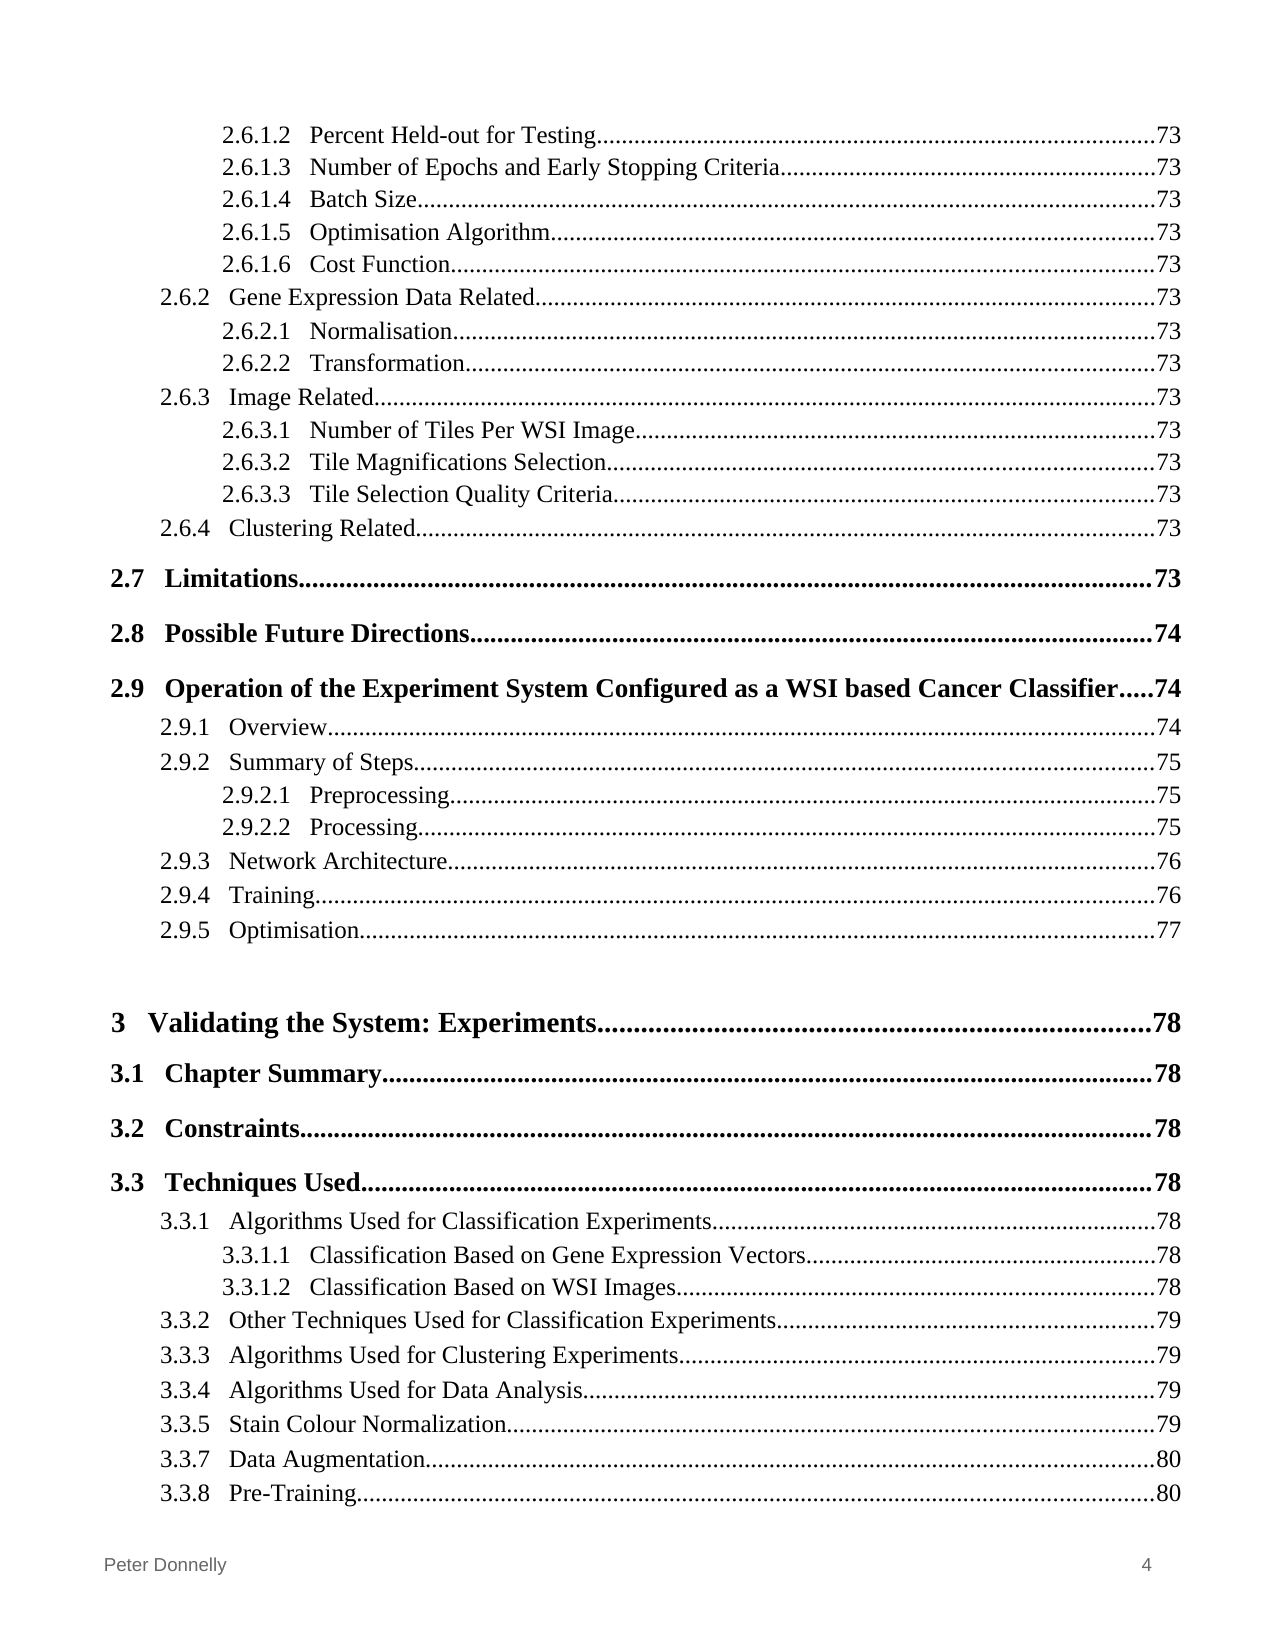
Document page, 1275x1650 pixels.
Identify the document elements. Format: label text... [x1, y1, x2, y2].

text 2.6.3.3 Tile Selection Quality Criteria 73 [216, 479, 1181, 508]
text 3.1 Chapter Summary 78 [103, 1057, 1181, 1088]
text 2.9.2.1 Preprocessing 75 [216, 780, 1181, 809]
text 3.3.8 Pre-Training 80 [154, 1478, 1181, 1507]
text 3.3 Techniques Used 78 [103, 1166, 1181, 1198]
text 2.6.4 Clustering Related 73 [154, 513, 1181, 542]
text 3.3.1.1 Classification Based on Gene Expression Vectors 78 [216, 1240, 1181, 1269]
text 2.6.1.3 Number of Epochs and Early Stopping Criteria 73 [216, 152, 1181, 181]
text 2.6.1.4 Batch Size 73 [216, 184, 1181, 213]
text 2.6.2 Gene Expression Data Related 73 [154, 282, 1181, 311]
text 2.6.2.2 Transformation 73 [216, 348, 1181, 377]
text 2.9.2.2 Processing 75 [216, 812, 1181, 841]
text 2.9.5 Optimisation 77 [154, 915, 1181, 944]
text 2.6.3 Image Related 73 [154, 382, 1181, 410]
text 2.6.1.2 Percent Held-out for Testing 73 [216, 120, 1181, 148]
text 3.3.7 Data Augmentation 80 [154, 1444, 1181, 1473]
text 2.6.3.1 Number of Tiles Per WSI Image 73 [216, 415, 1181, 444]
text 2.9.3 Network Architecture 76 [154, 846, 1181, 874]
text 2.9.4 Training 76 [154, 880, 1181, 909]
text 2.8 Possible Future Directions 74 [103, 617, 1181, 648]
text 2.9.1 Overview 74 [154, 712, 1181, 741]
text 3.3.1 Algorithms Used for Classification Experiments 78 [154, 1206, 1181, 1235]
text 3.3.2 Other Techniques Used for Classification Experiments 79 [154, 1306, 1181, 1334]
text 2.7 Limitations 73 [103, 562, 1181, 593]
text 2.6.1.6 Cost Function 73 [216, 249, 1181, 278]
text 2.6.1.5 Optimisation Algorithm 73 [216, 217, 1181, 245]
text 2.9 Operation of the Experiment System Configured as a WSI based Cancer Classifier 74 [103, 672, 1181, 703]
text 2.9.2 Summary of Steps 75 [154, 747, 1181, 775]
text 3.3.3 Algorithms Used for Clustering Experiments 79 [154, 1340, 1181, 1369]
text 3.3.4 Algorithms Used for Data Analysis 79 [154, 1375, 1181, 1403]
text 3.2 Constraints 78 [103, 1112, 1181, 1143]
text 3 Validating the System: Experiments 78 [103, 1006, 1181, 1039]
text 3.3.1.2 Classification Based on WSI Images 78 [216, 1272, 1181, 1301]
text 2.6.3.2 Tile Magnifications Selection 73 [216, 447, 1181, 476]
text 3.3.5 Stain Colour Normalization 79 [154, 1409, 1181, 1438]
text 2.6.2.1 Normalisation 73 [216, 316, 1181, 344]
